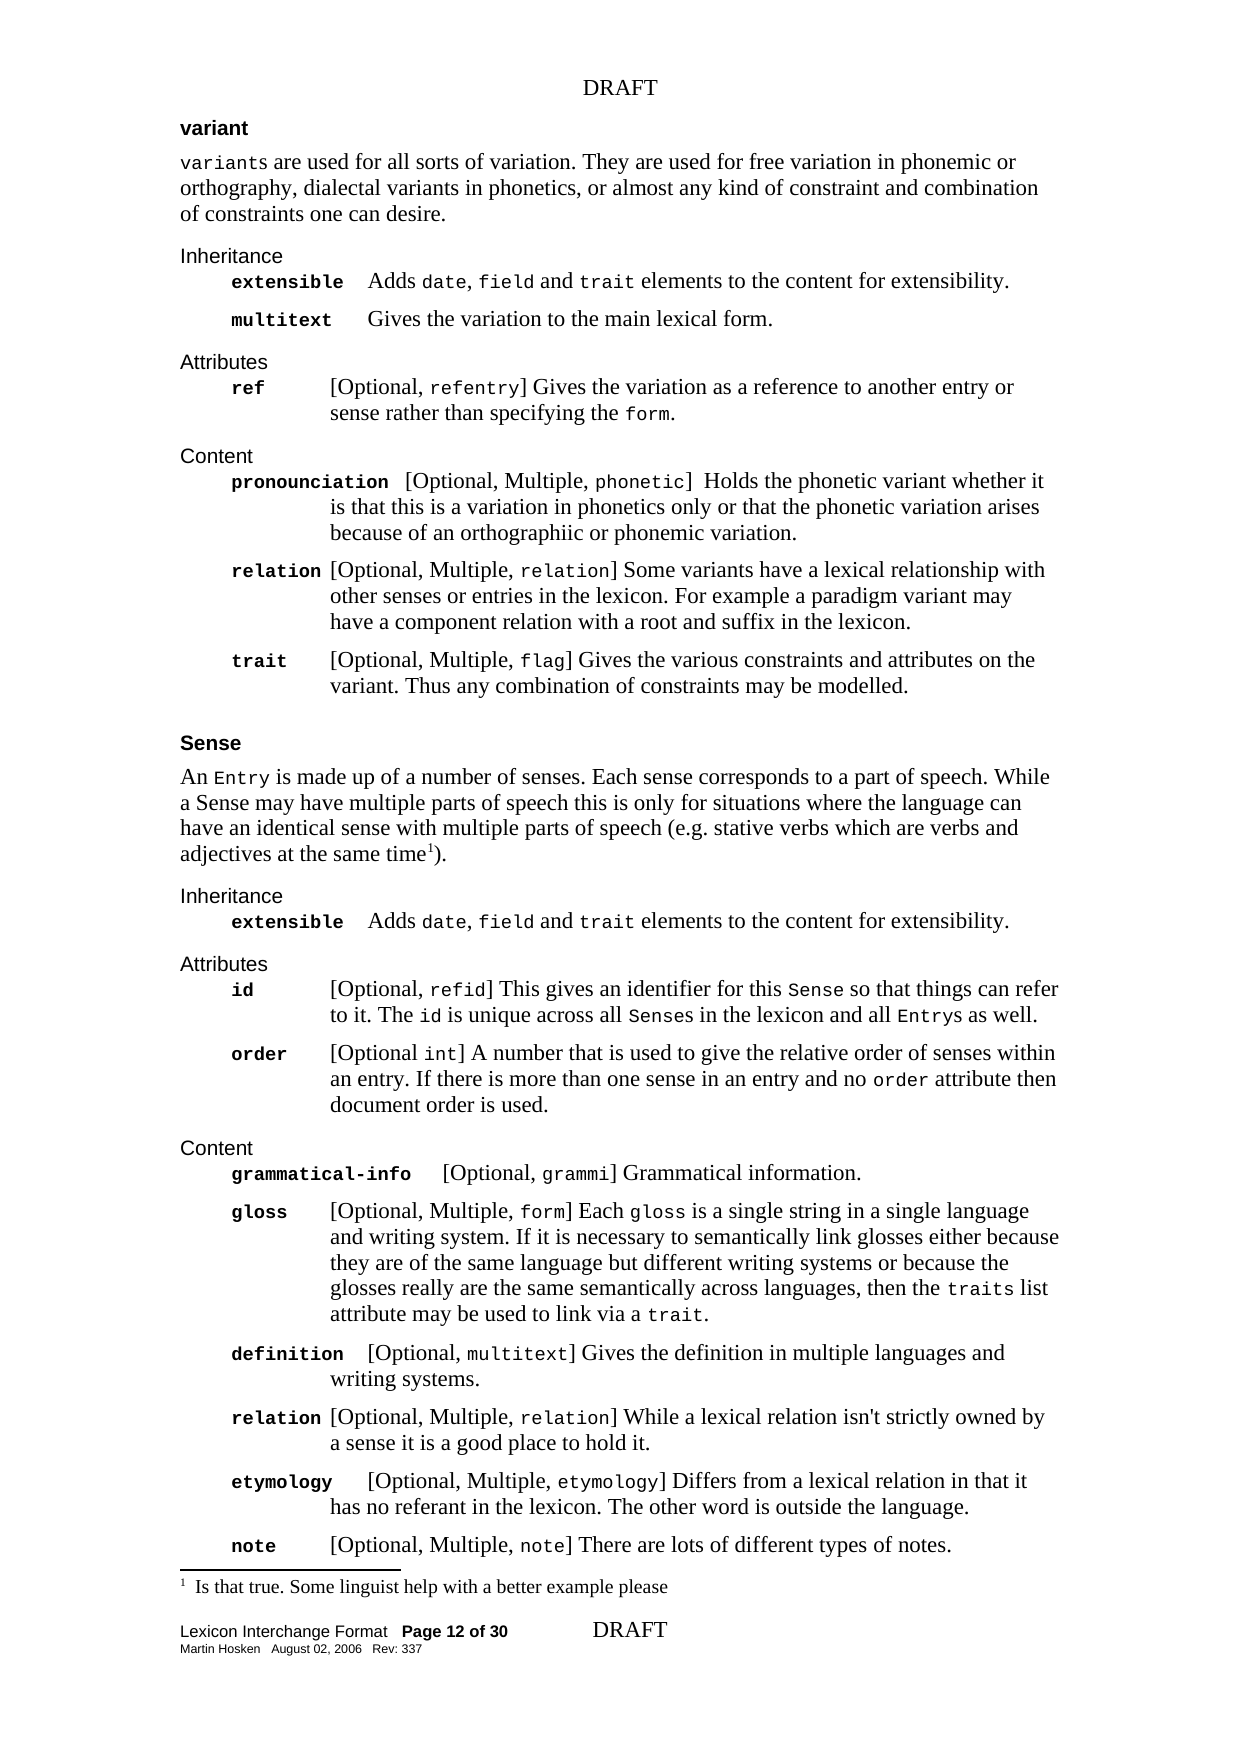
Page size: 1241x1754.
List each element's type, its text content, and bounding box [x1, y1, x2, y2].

subtitle Inheritance [180, 244, 1061, 268]
subtitle Content [180, 1136, 1061, 1160]
subtitle Inheritance [180, 885, 1061, 908]
subtitle Attributes [180, 351, 1061, 374]
text An Entry is made up of a number of senses. Each sense corresponds to a part of speech. While a Sense may have multiple parts of speech this is only for situations where the language can have an identical sense with multiple parts of speech (e.g. stative verbs which are verbs and adjectives at the same time). [180, 764, 1061, 866]
text etymology [Optional, Multiple, etymology] Differs from a lexical relation in that it has no referant in the lexicon. The other word is outside the language. [231, 1468, 1061, 1519]
subtitle Attributes [180, 953, 1061, 976]
text relation [Optional, Multiple, relation] While a lexical relation isn't strictly owned by a sense it is a good place to hold it. [231, 1404, 1061, 1455]
text id [Optional, refid] This gives an identifier for this Sense so that things can refer to it. The id is unique across all Senses in the lexicon and all Entrys as well. [231, 976, 1061, 1028]
text extensible Adds date, field and trait elements to the content for extensibility. [231, 908, 1061, 934]
subtitle variant [180, 117, 1061, 140]
subtitle Content [180, 445, 1061, 468]
text gloss [Optional, Multiple, form] Each gloss is a single string in a single language and writing system. If it is necessary to semantically link glosses either because they are of the same language but different writing systems or because the glosses really are the same semantically across languages, then the traits list attribute may be used to link via a trait. [231, 1198, 1061, 1327]
text ref [Optional, refentry] Gives the variation as a reference to another entry or sense rather than specifying the form. [231, 374, 1061, 426]
text multitext Gives the variation to the main lexical form. [231, 306, 1061, 332]
text grammatical-info [Optional, grammi] Grammatical information. [231, 1160, 1061, 1186]
text extensible Adds date, field and trait elements to the content for extensibility. [231, 268, 1061, 294]
subtitle Sense [180, 732, 1061, 755]
text variants are used for all sorts of variation. They are used for free variation in phonemic or orthography, dialectal variants in phonetics, or almost any kind of constraint and combination of constraints one can desire. [180, 149, 1061, 226]
text note [Optional, Multiple, note] There are lots of different types of notes. [231, 1532, 1061, 1558]
text order [Optional int] A number that is used to give the relative order of senses within an entry. If there is more than one sense in an entry and no order attribute then document order is used. [231, 1040, 1061, 1118]
text Is that true. Some linguist help with a better example please [180, 1576, 1061, 1598]
text relation [Optional, Multiple, relation] Some variants have a lexical relationship with other senses or entries in the lexicon. For example a paradigm variant may have a component relation with a root and suffix in the lexicon. [231, 557, 1061, 634]
text trait [Optional, Multiple, flag] Gives the various constraints and attributes on the variant. Thus any combination of constraints may be modelled. [231, 647, 1061, 698]
text definition [Optional, multitext] Gives the definition in multiple languages and writing systems. [231, 1340, 1061, 1391]
text pronounciation [Optional, Multiple, phonetic] Holds the phonetic variant whether it is that this is a variation in phonetics only or that the phonetic variation arises because of an orthographiic or phonemic variation. [231, 468, 1061, 545]
